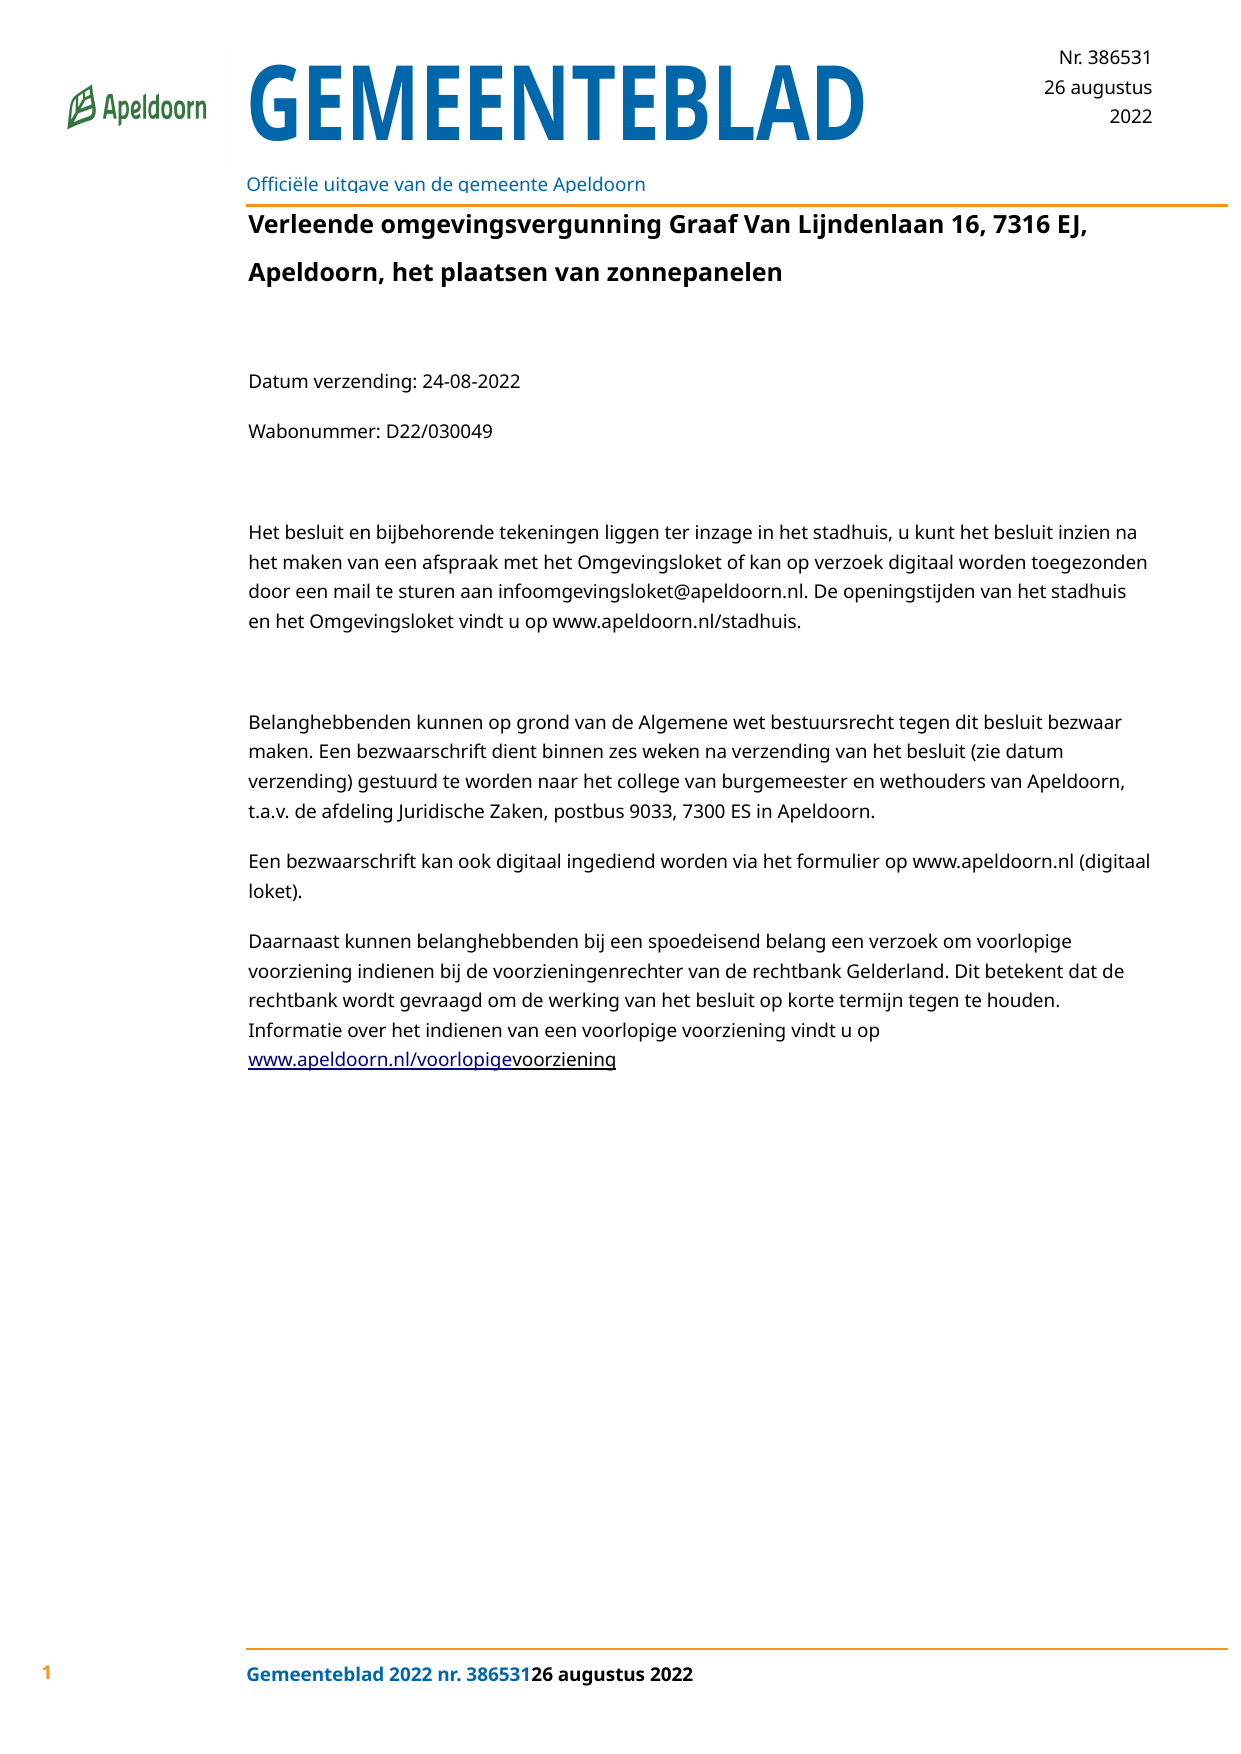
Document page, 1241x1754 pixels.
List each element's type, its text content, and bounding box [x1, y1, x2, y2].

picture [41, 47, 231, 172]
text Daarnaast kunnen belanghebbenden bij een spoedeisend belang een verzoek om voorlopige voorziening indienen bij de voorzieningenrechter van de rechtbank Gelderland. Dit betekent dat de rechtbank wordt gevraagd om de werking van het besluit op korte termijn tegen te houden. Informatie over het indienen van een voorlopige voorziening vindt u op www.apeldoorn.nl/voorlopigevoorziening [248, 928, 1152, 1072]
text Belanghebbenden kunnen op grond van de Algemene wet bestuursrecht tegen dit besluit bezwaar maken. Een bezwaarschrift dient binnen zes weken na verzending van het besluit (zie datum verzending) gestuurd te worden naar het college van burgemeester en wethouders van Apeldoorn, t.a.v. de afdeling Juridische Zaken, postbus 9033, 7300 ES in Apeldoorn. [248, 709, 1152, 824]
text Het besluit en bijbehorende tekeningen liggen ter inzage in het stadhuis, u kunt het besluit inzien na het maken van een afspraak met het Omgevingsloket of kan op verzoek digitaal worden toegezonden door een mail te sturen aan infoomgevingsloket@apeldoorn.nl. De openingstijden van het stadhuis en het Omgevingsloket vindt u op www.apeldoorn.nl/stadhuis. [248, 519, 1152, 634]
text Datum verzending: 24-08-2022 [248, 368, 1152, 394]
text Een bezwaarschrift kan ook digitaal ingediend worden via het formulier op www.apeldoorn.nl (digitaal loket). [248, 848, 1152, 904]
text Verleende omgevingsvergunning Graaf Van Lijndenlaan 16, 7316 EJ, Apeldoorn, het plaatsen van zonnepanelen [248, 207, 1152, 288]
text Wabonummer: D22/030049 [248, 419, 1152, 444]
